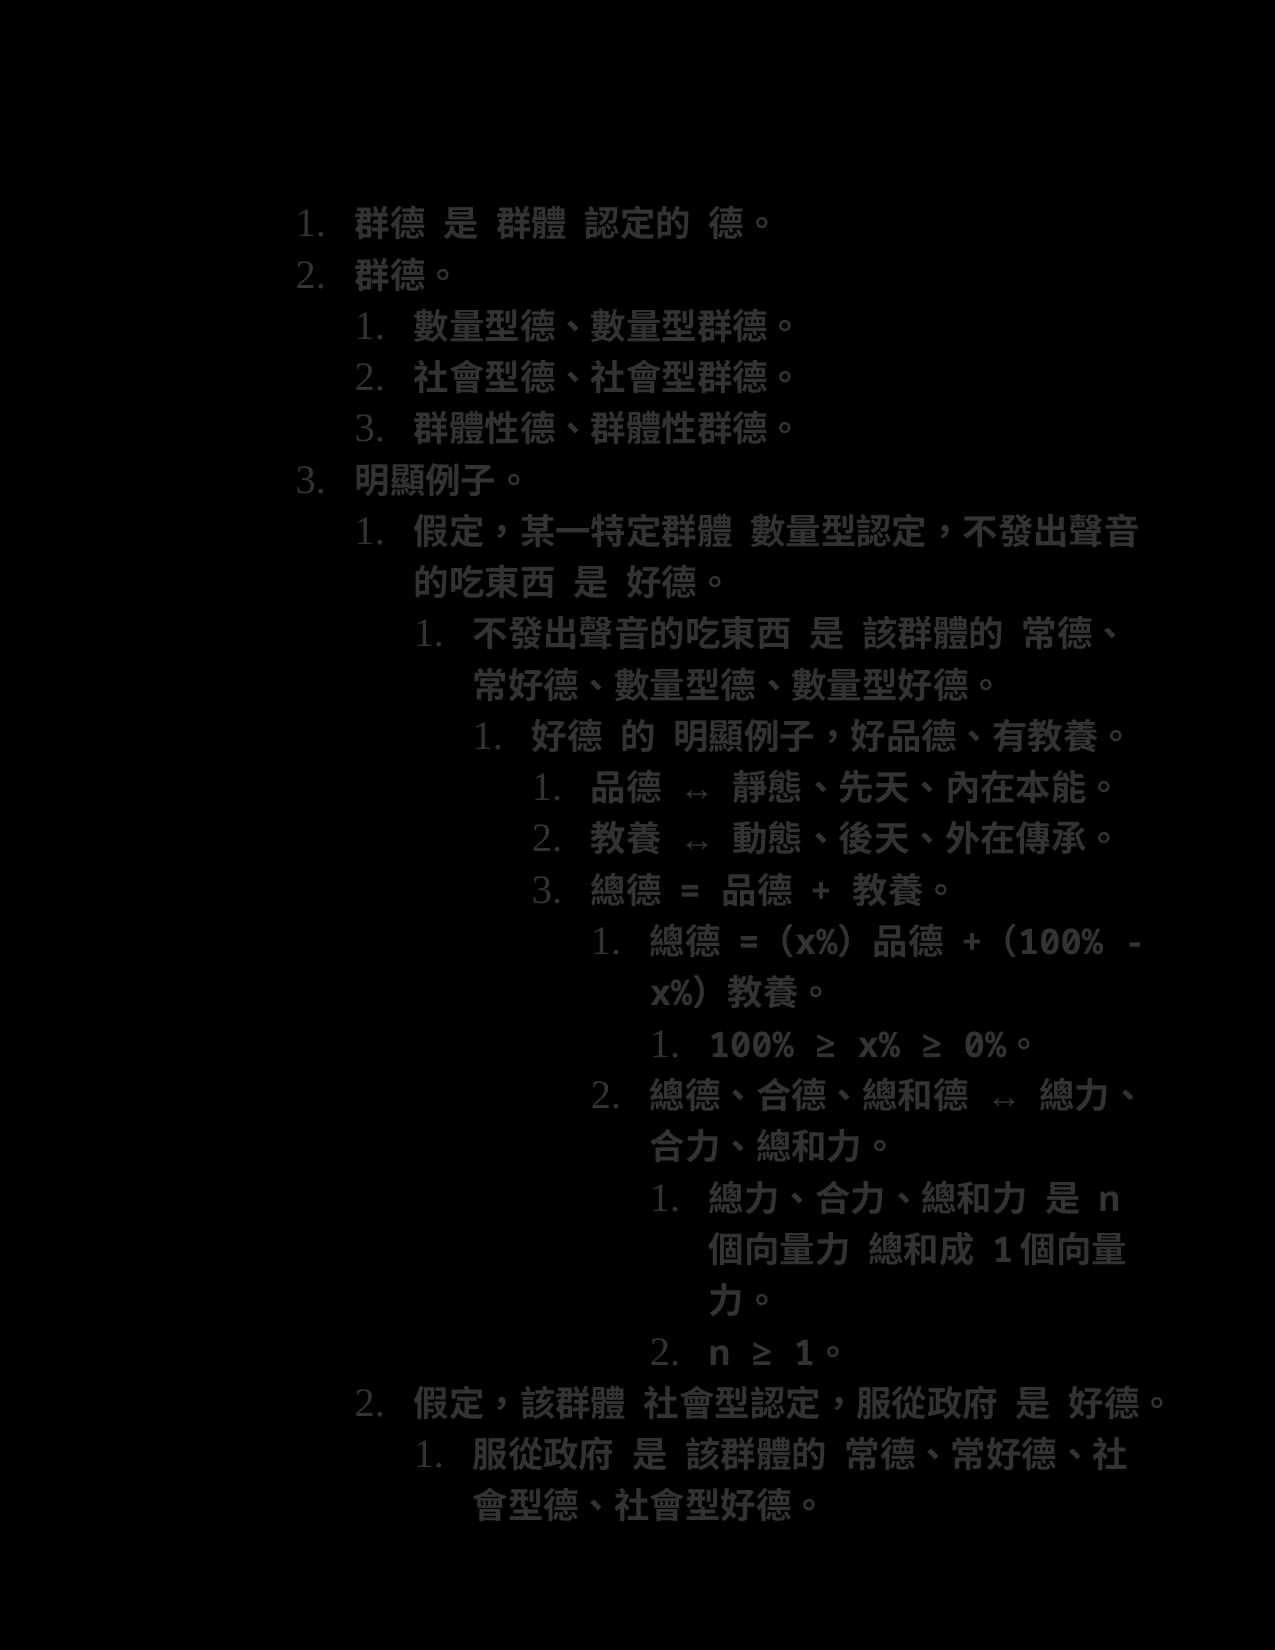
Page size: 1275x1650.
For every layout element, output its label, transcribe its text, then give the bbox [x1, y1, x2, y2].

list 假定，該群體 社會型認定，服從政府 是 好德。 [354, 1375, 1157, 1427]
list n ≥ 1。 [649, 1324, 1157, 1375]
list 假定，某一特定群體 數量型認定，不發出聲音的吃東西 是 好德。 [354, 503, 1157, 606]
list 總德、合德、總和德 ↔ 總力、合力、總和力。 [591, 1067, 1157, 1170]
list 服從政府 是 該群體的 常德、常好德、社會型德、社會型好德。 [413, 1427, 1157, 1529]
list 明顯例子。 [295, 452, 1157, 503]
list 群德。 [295, 247, 1157, 298]
list 教養 ↔ 動態、後天、外在傳承。 [532, 811, 1157, 862]
list 群德 是 群體 認定的 德。 [295, 196, 1157, 247]
list 好德 的 明顯例子，好品德、有教養。 [472, 708, 1157, 759]
list 不發出聲音的吃東西 是 該群體的 常德、常好德、數量型德、數量型好德。 [413, 606, 1157, 708]
list 群體性德、群體性群德。 [354, 401, 1157, 452]
list 社會型德、社會型群德。 [354, 349, 1157, 401]
list 總德 =（x%）品德 +（100% - x%）教養。 [591, 913, 1157, 1016]
list 總德 = 品德 + 教養。 [532, 862, 1157, 913]
list 數量型德、數量型群德。 [354, 298, 1157, 349]
list 100% ≥ x% ≥ 0%。 [649, 1016, 1157, 1067]
list 總力、合力、總和力 是 n個向量力 總和成 1個向量力。 [649, 1170, 1157, 1324]
list 品德 ↔ 靜態、先天、內在本能。 [532, 759, 1157, 811]
